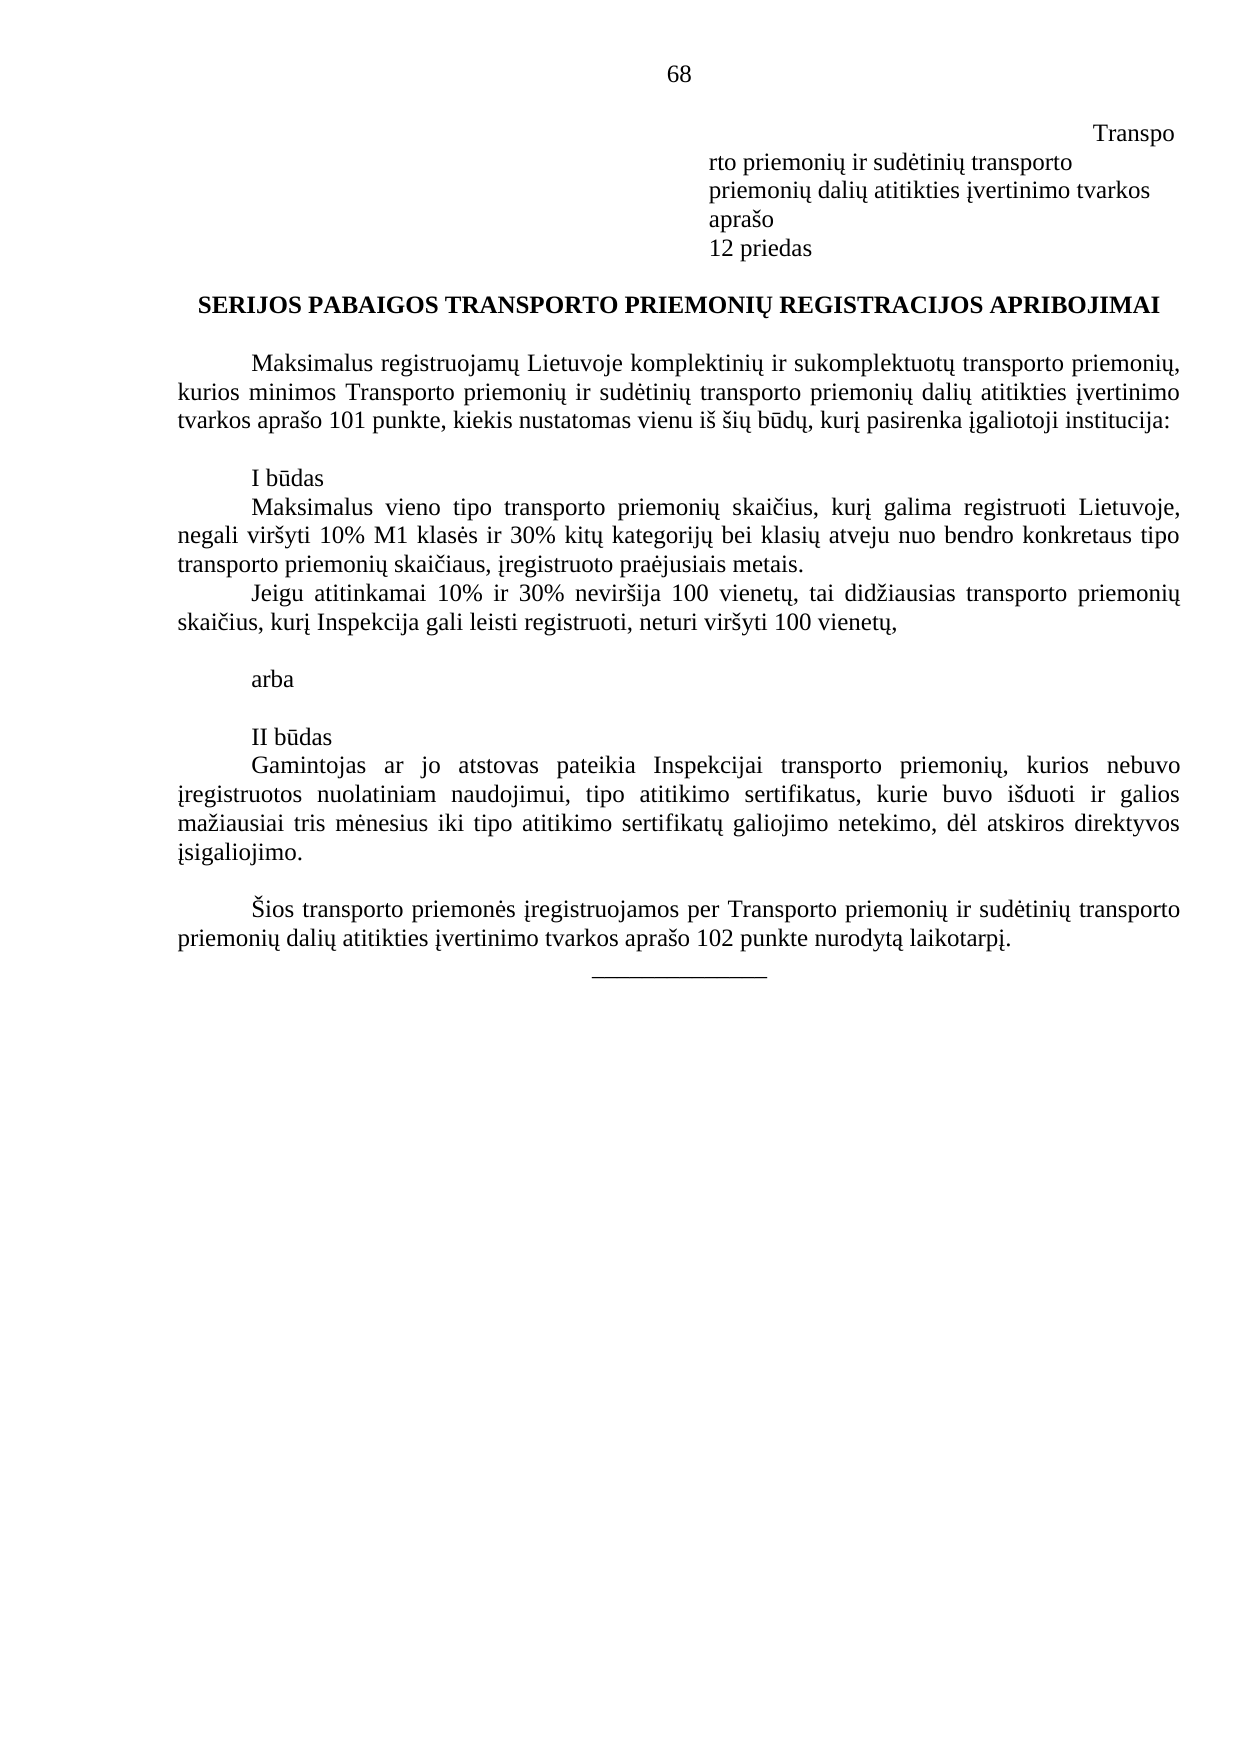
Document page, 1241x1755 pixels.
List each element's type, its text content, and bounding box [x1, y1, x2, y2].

text Transporto priemonių ir sudėtinių transporto [709, 118, 1181, 176]
text arba [177, 664, 1181, 693]
text priemonių dalių atitikties įvertinimo tvarkos [177, 176, 1181, 204]
text Maksimalus registruojamų Lietuvoje komplektinių ir sukomplektuotų transporto priemonių, kurios minimos Transporto priemonių ir sudėtinių transporto priemonių dalių atitikties įvertinimo tvarkos aprašo 101 punkte, kiekis nustatomas vienu iš šių būdų, kurį pasirenka įgaliotoji institucija: [177, 348, 1181, 434]
text II būdas [177, 722, 1181, 751]
text Maksimalus vieno tipo transporto priemonių skaičius, kurį galima registruoti Lietuvoje, negali viršyti 10% M1 klasės ir 30% kitų kategorijų bei klasių atveju nuo bendro konkretaus tipo transporto priemonių skaičiaus, įregistruoto praėjusiais metais. [177, 492, 1181, 578]
text Šios transporto priemonės įregistruojamos per Transporto priemonių ir sudėtinių transporto priemonių dalių atitikties įvertinimo tvarkos aprašo 102 punkte nurodytą laikotarpį. [177, 894, 1181, 952]
text Jeigu atitinkamai 10% ir 30% neviršija 100 vienetų, tai didžiausias transporto priemonių skaičius, kurį Inspekcija gali leisti registruoti, neturi viršyti 100 vienetų, [177, 578, 1181, 636]
text aprašo [177, 204, 1181, 233]
text I būdas [177, 463, 1181, 492]
text SERIJOS PABAIGOS TRANSPORTO PRIEMONIŲ REGISTRACIJOS APRIBOJIMAI [177, 291, 1181, 319]
text Gamintojas ar jo atstovas pateikia Inspekcijai transporto priemonių, kurios nebuvo įregistruotos nuolatiniam naudojimui, tipo atitikimo sertifikatus, kurie buvo išduoti ir galios mažiausiai tris mėnesius iki tipo atitikimo sertifikatų galiojimo netekimo, dėl atskiros direktyvos įsigaliojimo. [177, 751, 1181, 866]
text 12 priedas [177, 233, 1181, 262]
text ______________ [177, 952, 1181, 981]
